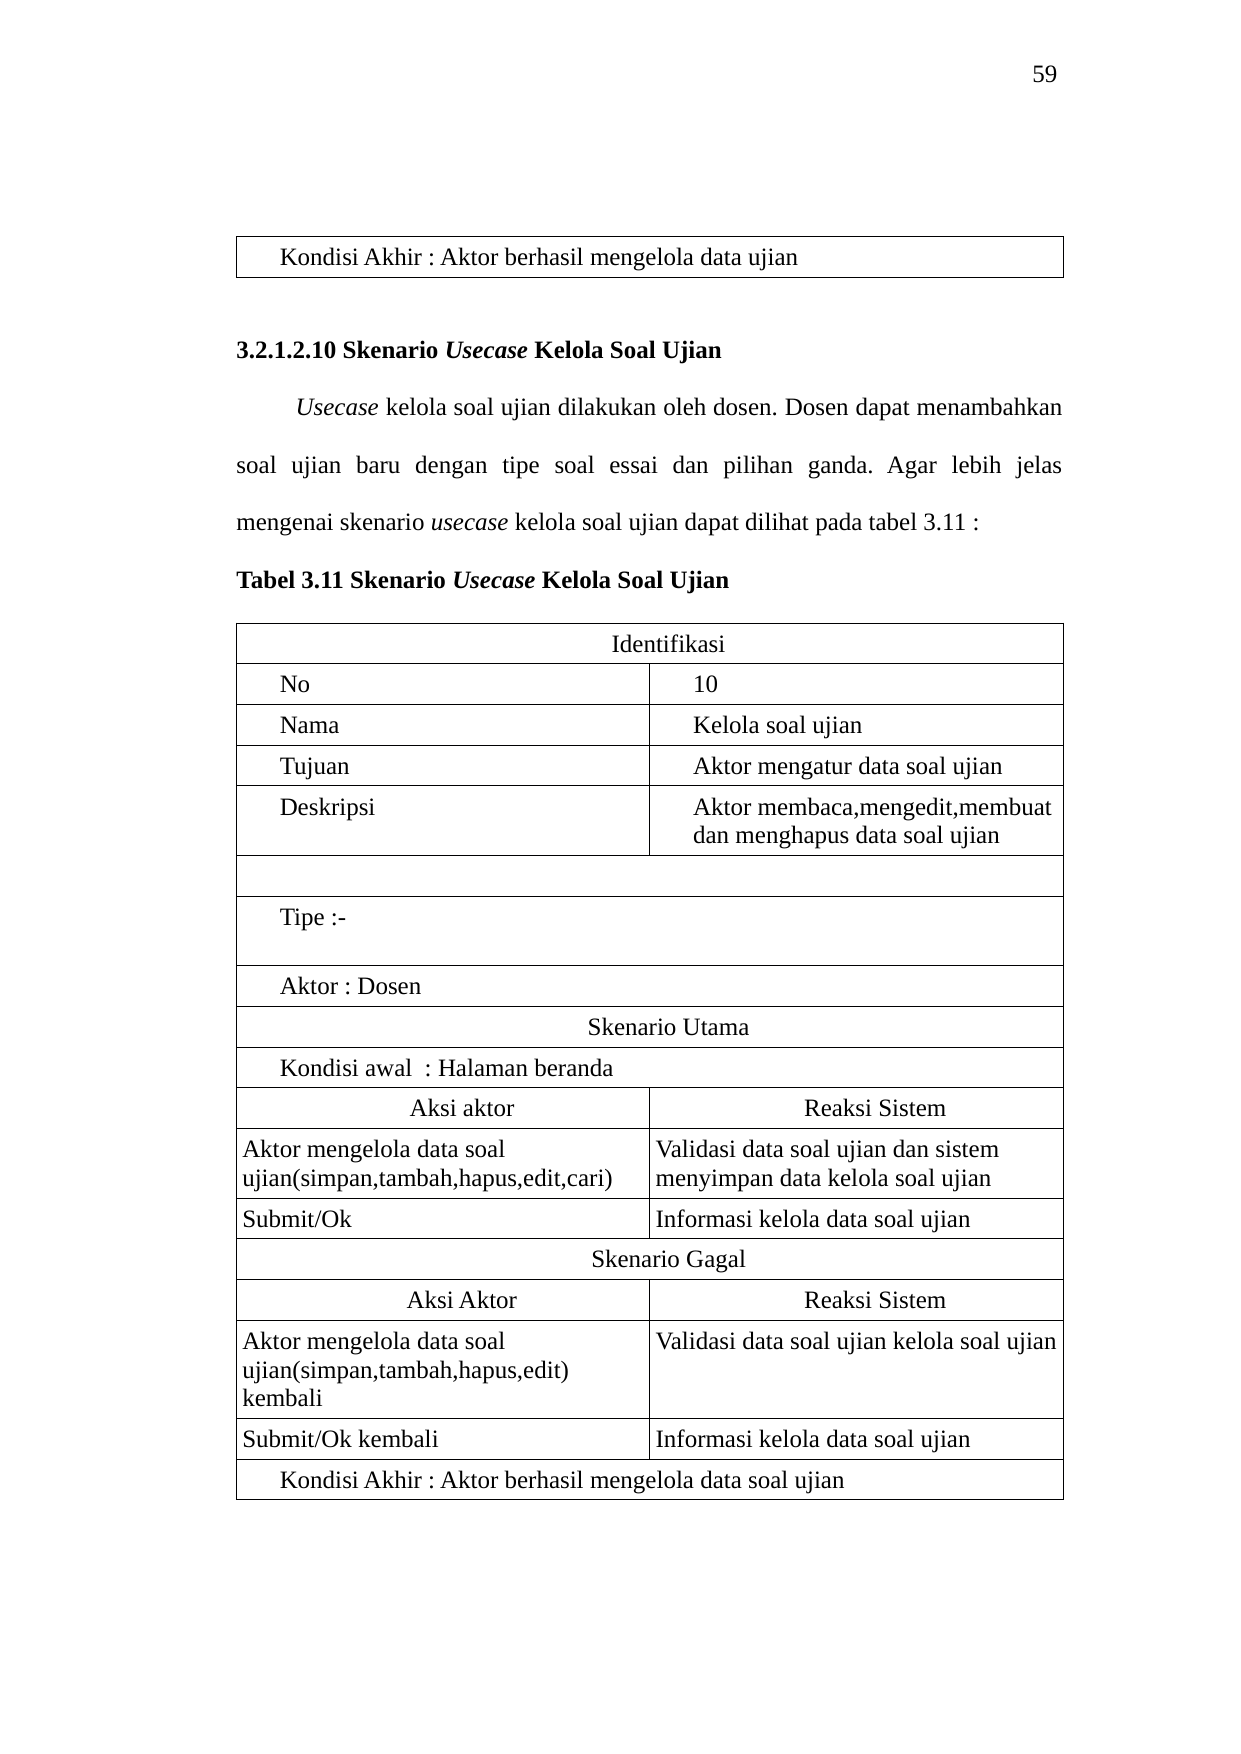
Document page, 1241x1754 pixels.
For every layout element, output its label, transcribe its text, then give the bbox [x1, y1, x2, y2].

table_cell Validasi data soal ujian dan sistem menyimpan data kelola soal ujian [650, 1129, 1063, 1197]
table_cell Submit/Ok [237, 1199, 649, 1238]
table_cell [237, 856, 1063, 896]
subtitle 3.2.1.2.10 Skenario Usecase Kelola Soal Ujian [236, 335, 1063, 364]
table_cell Kondisi Akhir : Aktor berhasil mengelola data ujian [237, 237, 1063, 277]
table_cell Validasi data soal ujian kelola soal ujian [650, 1321, 1063, 1418]
table_cell Kondisi Akhir : Aktor berhasil mengelola data soal ujian [237, 1460, 1063, 1499]
table_cell Reaksi Sistem [650, 1280, 1063, 1320]
table_cell Skenario Utama [237, 1007, 1063, 1047]
table_cell Aktor mengelola data soal ujian(simpan,tambah,hapus,edit,cari) [237, 1129, 649, 1197]
table_cell Deskripsi [237, 786, 649, 855]
table_cell Submit/Ok kembali [237, 1419, 649, 1459]
table_cell Reaksi Sistem [650, 1088, 1063, 1128]
table_cell Informasi kelola data soal ujian [650, 1199, 1063, 1238]
table_header Identifikasi [237, 624, 1063, 663]
text Usecase kelola soal ujian dilakukan oleh dosen. Dosen dapat menambahkan soal ujian baru dengan tipe soal essai dan pilihan ganda. Agar lebih jelas mengenai skenario usecase kelola soal ujian dapat dilihat pada tabel 3.11 : [236, 392, 1063, 536]
table_cell Aktor membaca,mengedit,membuat dan menghapus data soal ujian [650, 786, 1063, 855]
table_cell Aksi Aktor [237, 1280, 649, 1320]
table_cell Kelola soal ujian [650, 705, 1063, 745]
table_cell Aktor mengelola data soal ujian(simpan,tambah,hapus,edit) kembali [237, 1321, 649, 1418]
table_cell Aktor : Dosen [237, 966, 1063, 1006]
table_cell Informasi kelola data soal ujian [650, 1419, 1063, 1459]
table_cell 10 [650, 664, 1063, 704]
table_cell Aktor mengatur data soal ujian [650, 746, 1063, 785]
table_cell Aksi aktor [237, 1088, 649, 1128]
table_cell Kondisi awal : Halaman beranda [237, 1048, 1063, 1087]
table_cell Tipe :- [237, 897, 1063, 965]
table_cell Nama [237, 705, 649, 745]
text Tabel 3.11 Skenario Usecase Kelola Soal Ujian [236, 565, 1063, 594]
table_cell Tujuan [237, 746, 649, 785]
table_cell No [237, 664, 649, 704]
table_cell Skenario Gagal [237, 1239, 1063, 1279]
